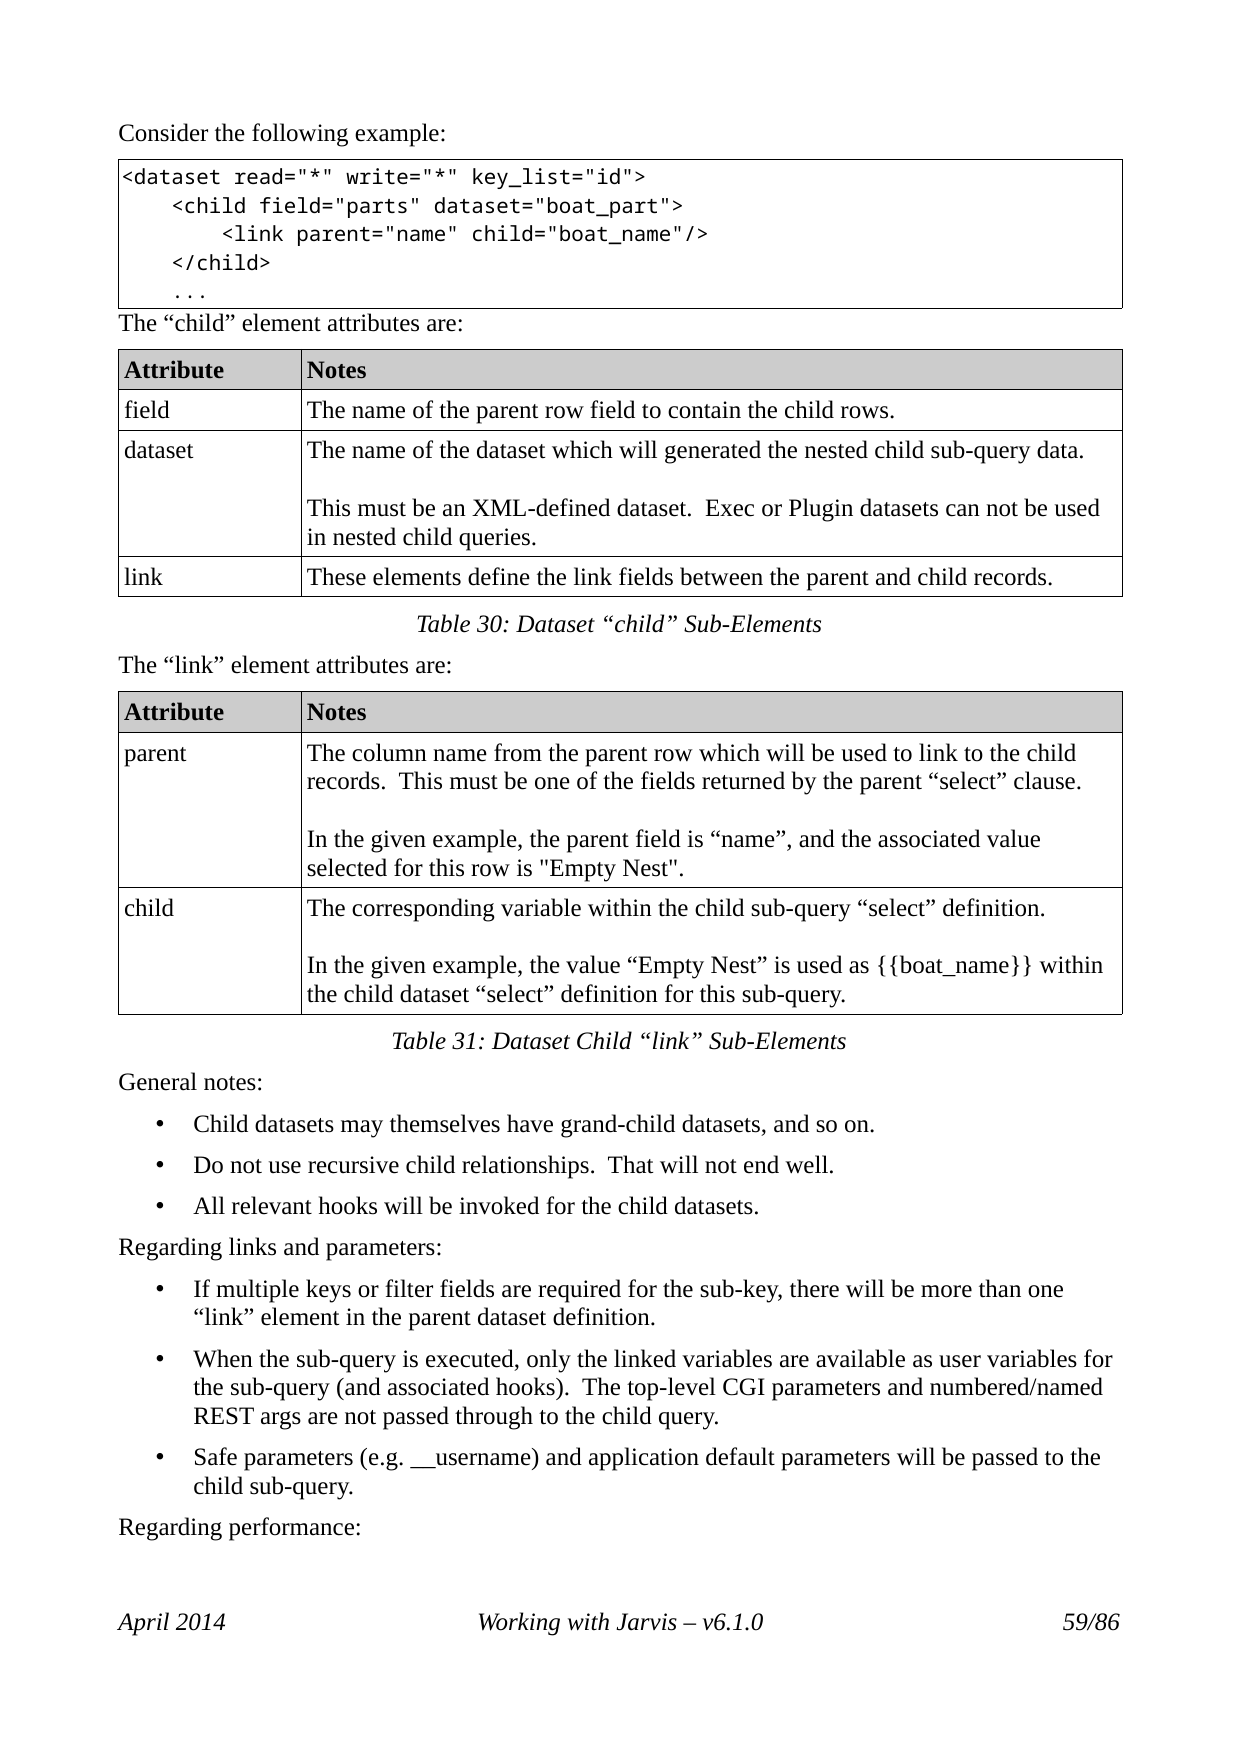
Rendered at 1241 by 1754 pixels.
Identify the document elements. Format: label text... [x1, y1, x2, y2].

text Regarding links and parameters: [118, 1232, 1122, 1261]
text <dataset read="*" write="*" key_list="id"> [119, 160, 1122, 188]
text <child field="parts" dataset="boat_part"> [119, 188, 1122, 216]
list If multiple keys or filter fields are required for the sub-key, there will be more than one “link” element in the parent dataset definition. [156, 1274, 1122, 1331]
text Table 31: Dataset Child “link” Sub-Elements [118, 1026, 1122, 1055]
text Regarding performance: [118, 1512, 1122, 1541]
table_cell dataset [119, 431, 301, 556]
list Safe parameters (e.g. __username) and application default parameters will be passed to the child sub-query. [156, 1442, 1122, 1500]
list All relevant hooks will be invoked for the child datasets. [156, 1191, 1122, 1220]
text Table 30: Dataset “child” Sub-Elements [118, 609, 1122, 638]
table_header Notes [302, 350, 1122, 389]
table_cell link [119, 557, 301, 596]
table_cell The name of the dataset which will generated the nested child sub-query data. This must be an XML-defined dataset. Exec or Plugin datasets can not be used in nested child queries. [302, 431, 1122, 556]
text General notes: [118, 1067, 1122, 1096]
text </child> [119, 245, 1122, 273]
table_cell The corresponding variable within the child sub-query “select” definition. In the given example, the value “Empty Nest” is used as {{boat_name}} within the child dataset “select” definition for this sub-query. [302, 888, 1122, 1014]
table_cell field [119, 390, 301, 429]
table_cell These elements define the link fields between the parent and child records. [302, 557, 1122, 596]
list Child datasets may themselves have grand-child datasets, and so on. [156, 1109, 1122, 1137]
table_header Attribute [119, 692, 301, 732]
text ... [119, 273, 1122, 308]
text <link parent="name" child="boat_name"/> [119, 216, 1122, 245]
table_cell parent [119, 733, 301, 887]
table_cell child [119, 888, 301, 1014]
table_cell The column name from the parent row which will be used to link to the child records. This must be one of the fields returned by the parent “select” clause. In the given example, the parent field is “name”, and the associated value selected for this row is "Empty Nest". [302, 733, 1122, 887]
table_cell The name of the parent row field to contain the child rows. [302, 390, 1122, 429]
list Do not use recursive child relationships. That will not end well. [156, 1150, 1122, 1179]
table_header Notes [302, 692, 1122, 732]
list When the sub-query is executed, only the linked variables are available as user variables for the sub-query (and associated hooks). The top-level CGI parameters and numbered/named REST args are not passed through to the child query. [156, 1344, 1122, 1430]
table_header Attribute [119, 350, 301, 389]
text Consider the following example: [118, 118, 1122, 147]
text The “child” element attributes are: [118, 309, 1122, 336]
text The “link” element attributes are: [118, 650, 1122, 679]
